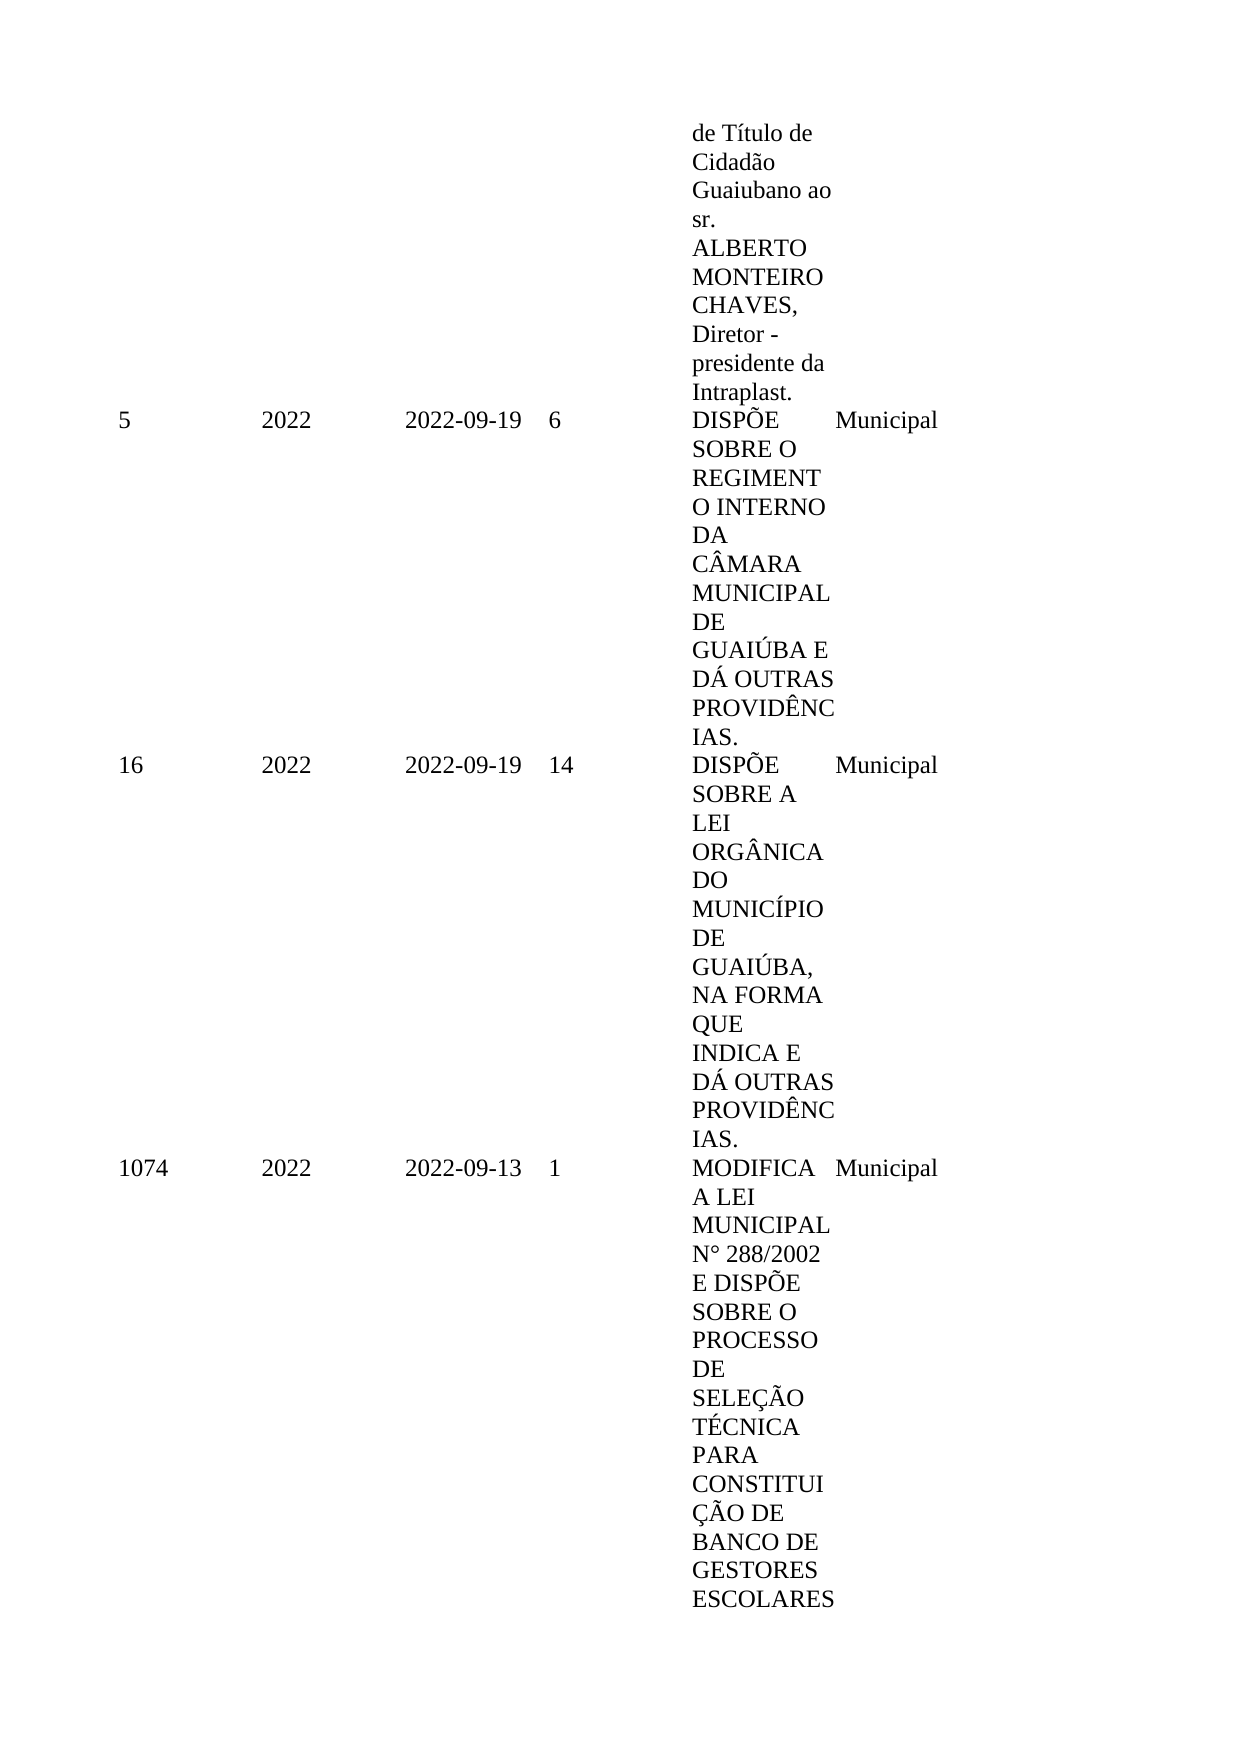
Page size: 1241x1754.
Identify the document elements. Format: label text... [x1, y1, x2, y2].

table_cell 2022 [261, 751, 405, 1153]
table_cell 14 [548, 751, 692, 1153]
table_cell MODIFICA A LEI MUNICIPAL N° 288/2002 E DISPÕE SOBRE O PROCESSO DE SELEÇÃO TÉCNICA PARA CONSTITUIÇÃO DE BANCO DE GESTORES ESCOLARES [692, 1153, 835, 1613]
table_cell 16 [118, 751, 261, 1153]
table_cell 1 [548, 1153, 692, 1613]
table_cell 2022-09-19 [405, 751, 548, 1153]
table_cell 2022 [261, 1153, 405, 1613]
table_cell Municipal [835, 751, 979, 1153]
table_cell [118, 118, 261, 406]
table_cell Municipal [835, 1153, 979, 1613]
table_cell [979, 1153, 1122, 1613]
table_cell 5 [118, 406, 261, 751]
table_cell de Título de Cidadão Guaiubano ao sr. ALBERTO MONTEIRO CHAVES, Diretor - presidente da Intraplast. [692, 118, 835, 406]
table_cell 6 [548, 406, 692, 751]
table_cell 2022-09-13 [405, 1153, 548, 1613]
table_cell [979, 406, 1122, 751]
table_cell DISPÕE SOBRE O REGIMENTO INTERNO DA CÂMARA MUNICIPAL DE GUAIÚBA E DÁ OUTRAS PROVIDÊNCIAS. [692, 406, 835, 751]
table_cell [405, 118, 548, 406]
table_cell [261, 118, 405, 406]
table_cell Municipal [835, 406, 979, 751]
table_cell [548, 118, 692, 406]
table_cell [979, 118, 1122, 406]
table_cell [979, 751, 1122, 1153]
table_cell 1074 [118, 1153, 261, 1613]
table_cell [835, 118, 979, 406]
table_cell 2022 [261, 406, 405, 751]
table_cell DISPÕE SOBRE A LEI ORGÂNICA DO MUNICÍPIO DE GUAIÚBA, NA FORMA QUE INDICA E DÁ OUTRAS PROVIDÊNCIAS. [692, 751, 835, 1153]
table_cell 2022-09-19 [405, 406, 548, 751]
